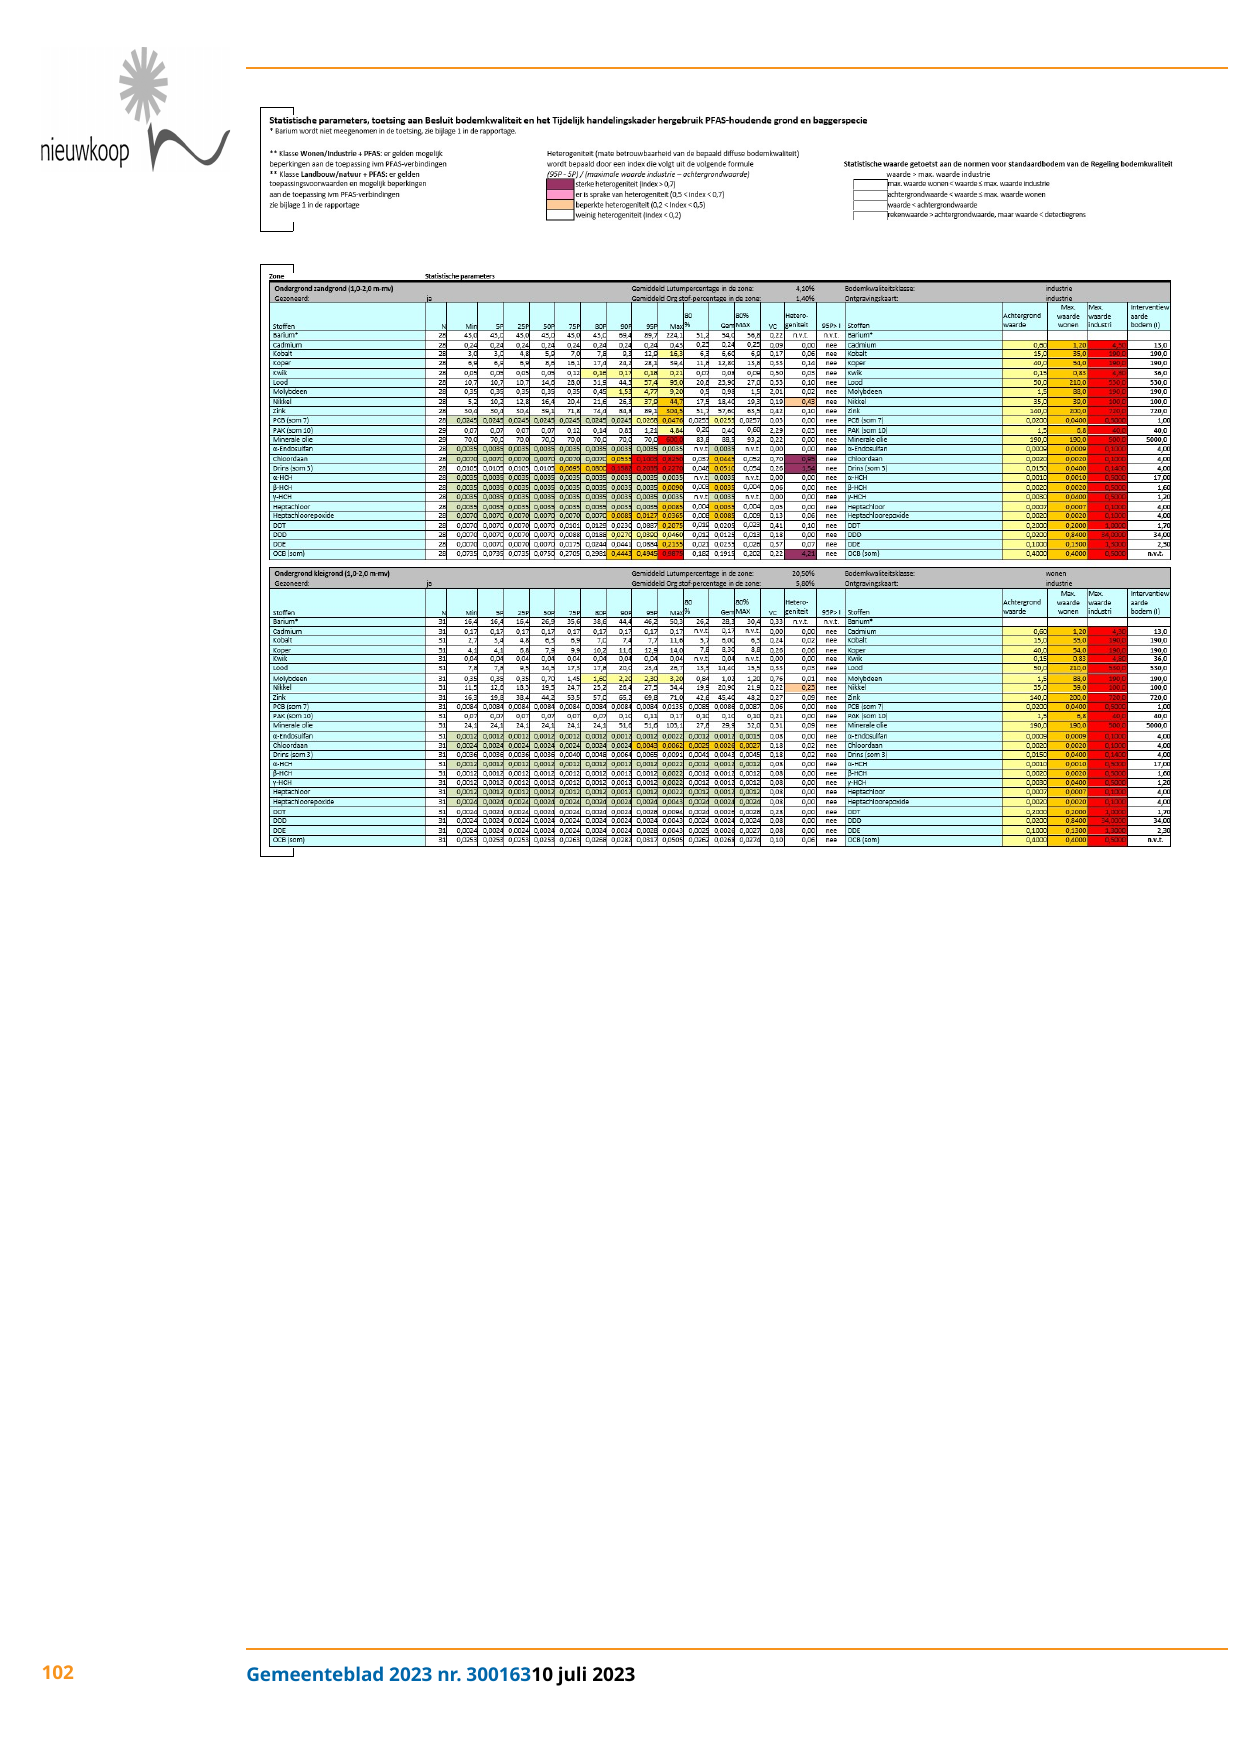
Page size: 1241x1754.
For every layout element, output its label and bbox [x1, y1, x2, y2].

picture [41, 47, 231, 172]
picture [268, 273, 1173, 848]
picture [268, 115, 1173, 222]
